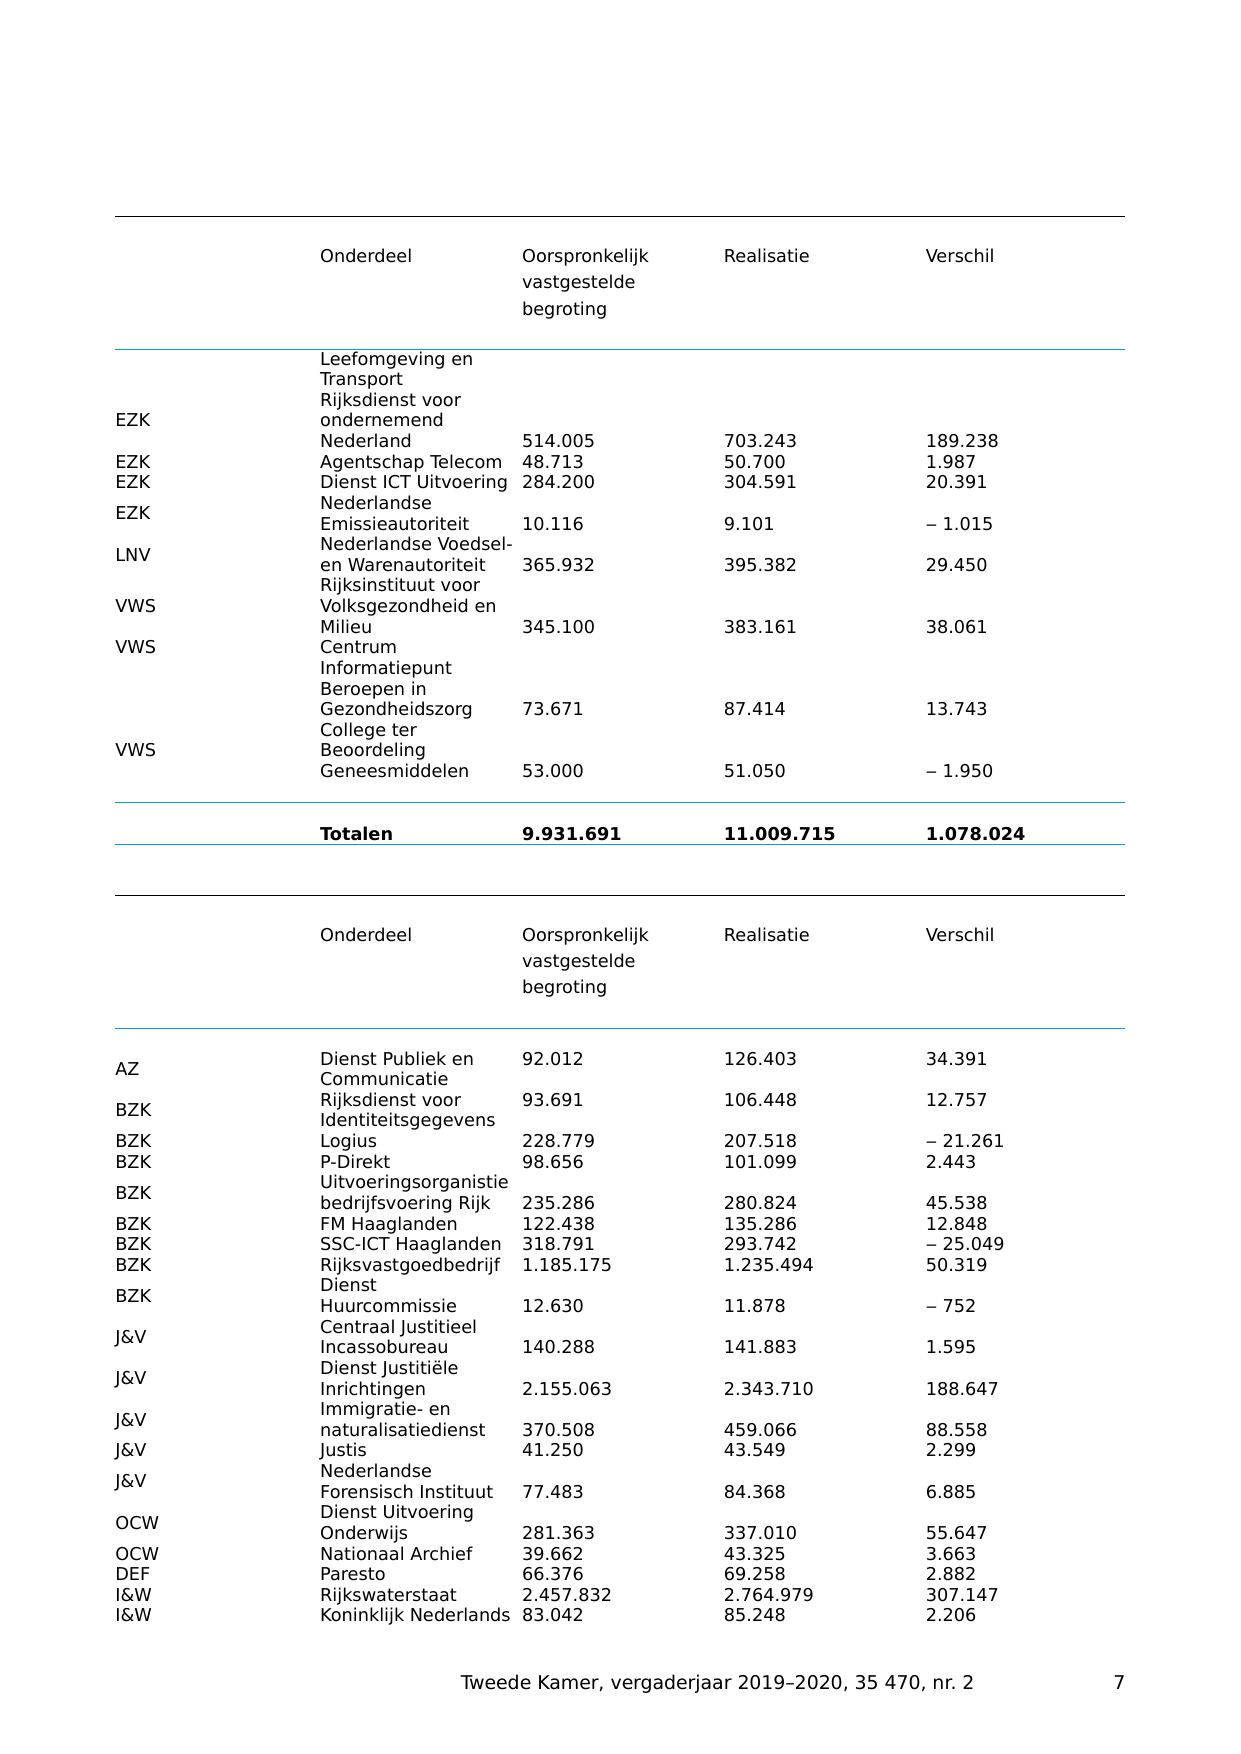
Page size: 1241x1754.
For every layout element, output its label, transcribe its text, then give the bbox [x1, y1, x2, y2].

table_cell 3.663 [923, 1544, 1125, 1564]
table_cell VWS [115, 637, 317, 720]
table_cell [115, 975, 317, 1001]
table_cell 50.319 [923, 1255, 1125, 1275]
table_cell [317, 948, 519, 974]
table_cell [721, 296, 923, 322]
table_cell OCW [115, 1502, 317, 1543]
table_cell 140.288 [519, 1317, 721, 1358]
table_cell [519, 803, 721, 823]
table_cell [317, 322, 519, 348]
table_cell [721, 1029, 923, 1048]
table_cell BZK [115, 1172, 317, 1213]
table_cell LNV [115, 534, 317, 575]
table_cell FM Haaglanden [317, 1214, 519, 1234]
table_cell vastgestelde [519, 948, 721, 974]
table_cell [115, 782, 317, 802]
table_cell Nederlandse Forensisch Instituut [317, 1461, 519, 1502]
table_cell [115, 350, 317, 390]
table_cell 43.549 [721, 1440, 923, 1461]
table_cell 12.630 [519, 1275, 721, 1317]
table_cell 318.791 [519, 1234, 721, 1255]
table_cell [115, 1029, 317, 1048]
table_cell vastgestelde [519, 269, 721, 296]
table_cell [519, 1029, 721, 1048]
table_cell 703.243 [721, 390, 923, 452]
table_cell [115, 217, 317, 243]
table_cell Dienst Publiek en Communicatie [317, 1049, 519, 1090]
table_cell [519, 322, 721, 348]
table_cell [317, 803, 519, 823]
table_cell 43.325 [721, 1544, 923, 1564]
table_cell begroting [519, 296, 721, 322]
table_cell 13.743 [923, 637, 1125, 720]
table_cell Dienst ICT Uitvoering [317, 472, 519, 493]
table_cell [923, 803, 1125, 823]
table_cell [721, 803, 923, 823]
table_cell 38.061 [923, 575, 1125, 637]
table_cell [115, 922, 317, 948]
table_cell 280.824 [721, 1172, 923, 1213]
table_cell 10.116 [519, 493, 721, 534]
table_cell ‒ 25.049 [923, 1234, 1125, 1255]
table_cell [721, 782, 923, 802]
table_cell Immigratie- en naturalisatiedienst [317, 1399, 519, 1440]
table_cell I&W [115, 1585, 317, 1605]
table_cell 189.238 [923, 390, 1125, 452]
table_cell 98.656 [519, 1152, 721, 1172]
table_cell 188.647 [923, 1358, 1125, 1399]
table_cell Agentschap Telecom [317, 452, 519, 472]
table_cell 304.591 [721, 472, 923, 493]
table_cell 73.671 [519, 637, 721, 720]
table_cell 122.438 [519, 1214, 721, 1234]
table_cell BZK [115, 1214, 317, 1234]
table_cell Paresto [317, 1564, 519, 1585]
table_cell [721, 896, 923, 922]
table_cell J&V [115, 1461, 317, 1502]
table_cell Dienst Huurcommissie [317, 1275, 519, 1317]
table_cell [115, 803, 317, 823]
table_cell 11.878 [721, 1275, 923, 1317]
table_cell EZK [115, 472, 317, 493]
table_cell J&V [115, 1358, 317, 1399]
table_cell 2.764.979 [721, 1585, 923, 1605]
table_cell [923, 782, 1125, 802]
table_cell [923, 948, 1125, 974]
table_cell 41.250 [519, 1440, 721, 1461]
table_cell [721, 1001, 923, 1027]
table_cell 2.299 [923, 1440, 1125, 1461]
table_cell Onderdeel [317, 922, 519, 948]
table_cell 2.343.710 [721, 1358, 923, 1399]
table_cell Uitvoeringsorganistie bedrijfsvoering Rijk [317, 1172, 519, 1213]
table_cell 459.066 [721, 1399, 923, 1440]
table_cell Nederlandse Voedsel- en Warenautoriteit [317, 534, 519, 575]
table_cell EZK [115, 390, 317, 452]
table_cell 29.450 [923, 534, 1125, 575]
table_cell J&V [115, 1440, 317, 1461]
table_cell BZK [115, 1234, 317, 1255]
table_cell 84.368 [721, 1461, 923, 1502]
table_cell 337.010 [721, 1502, 923, 1543]
table_cell Logius [317, 1131, 519, 1152]
table_cell 66.376 [519, 1564, 721, 1585]
table_cell 6.885 [923, 1461, 1125, 1502]
table_cell [115, 296, 317, 322]
table_cell [721, 322, 923, 348]
table_cell [317, 896, 519, 922]
table_cell 34.391 [923, 1049, 1125, 1090]
table_cell [317, 975, 519, 1001]
table_cell [721, 217, 923, 243]
table_cell ‒ 1.950 [923, 720, 1125, 782]
table_cell 228.779 [519, 1131, 721, 1152]
table_cell BZK [115, 1152, 317, 1172]
table_cell Realisatie [721, 922, 923, 948]
table_cell [923, 1029, 1125, 1048]
table_cell 39.662 [519, 1544, 721, 1564]
table_cell [721, 269, 923, 296]
table_cell 106.448 [721, 1090, 923, 1131]
table_cell [923, 269, 1125, 296]
table_cell Oorspronkelijk [519, 922, 721, 948]
table_cell Dienst Uitvoering Onderwijs [317, 1502, 519, 1543]
table_cell 135.286 [721, 1214, 923, 1234]
table_cell EZK [115, 493, 317, 534]
table_cell [115, 243, 317, 269]
table_cell 395.382 [721, 534, 923, 575]
table_cell 9.931.691 [519, 824, 721, 844]
table_cell 2.155.063 [519, 1358, 721, 1399]
table_cell Rijkswaterstaat [317, 1585, 519, 1605]
table_cell [115, 322, 317, 348]
table_cell 1.987 [923, 452, 1125, 472]
table_cell 50.700 [721, 452, 923, 472]
table_cell Onderdeel [317, 243, 519, 269]
table_cell [519, 782, 721, 802]
table_cell BZK [115, 1090, 317, 1131]
table_cell VWS [115, 575, 317, 637]
table_cell 514.005 [519, 390, 721, 452]
table_cell [317, 782, 519, 802]
table_cell 45.538 [923, 1172, 1125, 1213]
table_cell 77.483 [519, 1461, 721, 1502]
table_cell I&W [115, 1605, 317, 1626]
table_cell [721, 948, 923, 974]
table_cell [923, 217, 1125, 243]
table_cell 284.200 [519, 472, 721, 493]
table_cell begroting [519, 975, 721, 1001]
table_cell 370.508 [519, 1399, 721, 1440]
table_cell [923, 350, 1125, 390]
table_cell [317, 296, 519, 322]
table_cell [923, 322, 1125, 348]
table_cell Verschil [923, 922, 1125, 948]
table_cell Totalen [317, 824, 519, 844]
table_cell BZK [115, 1131, 317, 1152]
table_cell Verschil [923, 243, 1125, 269]
table_cell [317, 269, 519, 296]
table_cell [115, 824, 317, 844]
table_cell 345.100 [519, 575, 721, 637]
table_cell Rijksdienst voor ondernemend Nederland [317, 390, 519, 452]
table_cell Nationaal Archief [317, 1544, 519, 1564]
table_cell 307.147 [923, 1585, 1125, 1605]
table_cell VWS [115, 720, 317, 782]
table_cell 1.595 [923, 1317, 1125, 1358]
table_cell Rijksvastgoedbedrijf [317, 1255, 519, 1275]
table_cell P-Direkt [317, 1152, 519, 1172]
table_cell DEF [115, 1564, 317, 1585]
table_cell 1.078.024 [923, 824, 1125, 844]
table_cell [519, 350, 721, 390]
table_cell 235.286 [519, 1172, 721, 1213]
table_cell 20.391 [923, 472, 1125, 493]
table_cell Rijksdienst voor Identiteitsgegevens [317, 1090, 519, 1131]
table_cell Dienst Justitiële Inrichtingen [317, 1358, 519, 1399]
table_cell 12.848 [923, 1214, 1125, 1234]
table_cell 83.042 [519, 1605, 721, 1626]
table_cell Centrum Informatiepunt Beroepen in Gezondheidszorg [317, 637, 519, 720]
table_cell 2.443 [923, 1152, 1125, 1172]
table_cell 1.235.494 [721, 1255, 923, 1275]
table_cell 383.161 [721, 575, 923, 637]
table_cell [317, 1029, 519, 1048]
table_cell [115, 896, 317, 922]
table_cell Nederlandse Emissieautoriteit [317, 493, 519, 534]
table_cell Centraal Justitieel Incassobureau [317, 1317, 519, 1358]
table_cell [115, 269, 317, 296]
table_cell [519, 1001, 721, 1027]
table_cell 365.932 [519, 534, 721, 575]
table_cell ‒ 752 [923, 1275, 1125, 1317]
table_cell [115, 948, 317, 974]
table_cell 141.883 [721, 1317, 923, 1358]
table_cell [923, 975, 1125, 1001]
table_header Tabel 1.6 Lasten 2019 van de baten-lastenagentschappen ( x € 1.000) [115, 191, 1125, 216]
table_cell [923, 296, 1125, 322]
table_cell 92.012 [519, 1049, 721, 1090]
table_cell 281.363 [519, 1502, 721, 1543]
table_cell OCW [115, 1544, 317, 1564]
table_cell 48.713 [519, 452, 721, 472]
table_cell 69.258 [721, 1564, 923, 1585]
table_cell 85.248 [721, 1605, 923, 1626]
table_header Tabel 1.7 Baten 2019 van de baten-lastenagentschappen ( x € 1.000) [115, 870, 1125, 894]
table_cell Realisatie [721, 243, 923, 269]
table_cell AZ [115, 1049, 317, 1090]
table_cell [519, 217, 721, 243]
table_cell 12.757 [923, 1090, 1125, 1131]
table_cell BZK [115, 1255, 317, 1275]
table_cell College ter Beoordeling Geneesmiddelen [317, 720, 519, 782]
table_cell 55.647 [923, 1502, 1125, 1543]
table_cell 207.518 [721, 1131, 923, 1152]
table_cell [115, 1001, 317, 1027]
table_cell 126.403 [721, 1049, 923, 1090]
table_cell [721, 350, 923, 390]
table_cell [721, 975, 923, 1001]
table_cell 101.099 [721, 1152, 923, 1172]
table_cell 51.050 [721, 720, 923, 782]
table_cell Rijksinstituut voor Volksgezondheid en Milieu [317, 575, 519, 637]
table_cell [519, 896, 721, 922]
table_cell ‒ 1.015 [923, 493, 1125, 534]
table_cell [923, 1001, 1125, 1027]
table_cell Leefomgeving en Transport [317, 350, 519, 390]
table_cell J&V [115, 1399, 317, 1440]
table_cell SSC-ICT Haaglanden [317, 1234, 519, 1255]
table_cell J&V [115, 1317, 317, 1358]
table_cell 87.414 [721, 637, 923, 720]
table_cell 1.185.175 [519, 1255, 721, 1275]
table_cell Oorspronkelijk [519, 243, 721, 269]
table_cell 293.742 [721, 1234, 923, 1255]
table_cell Koninklijk Nederlands [317, 1605, 519, 1626]
table_cell ‒ 21.261 [923, 1131, 1125, 1152]
table_cell Justis [317, 1440, 519, 1461]
table_cell 9.101 [721, 493, 923, 534]
table_cell [923, 896, 1125, 922]
table_cell 2.206 [923, 1605, 1125, 1626]
table_cell BZK [115, 1275, 317, 1317]
table_cell 2.882 [923, 1564, 1125, 1585]
table_cell EZK [115, 452, 317, 472]
table_cell 53.000 [519, 720, 721, 782]
table_cell [317, 217, 519, 243]
table_cell 2.457.832 [519, 1585, 721, 1605]
table_cell [317, 1001, 519, 1027]
table_cell 11.009.715 [721, 824, 923, 844]
table_cell 88.558 [923, 1399, 1125, 1440]
table_cell 93.691 [519, 1090, 721, 1131]
